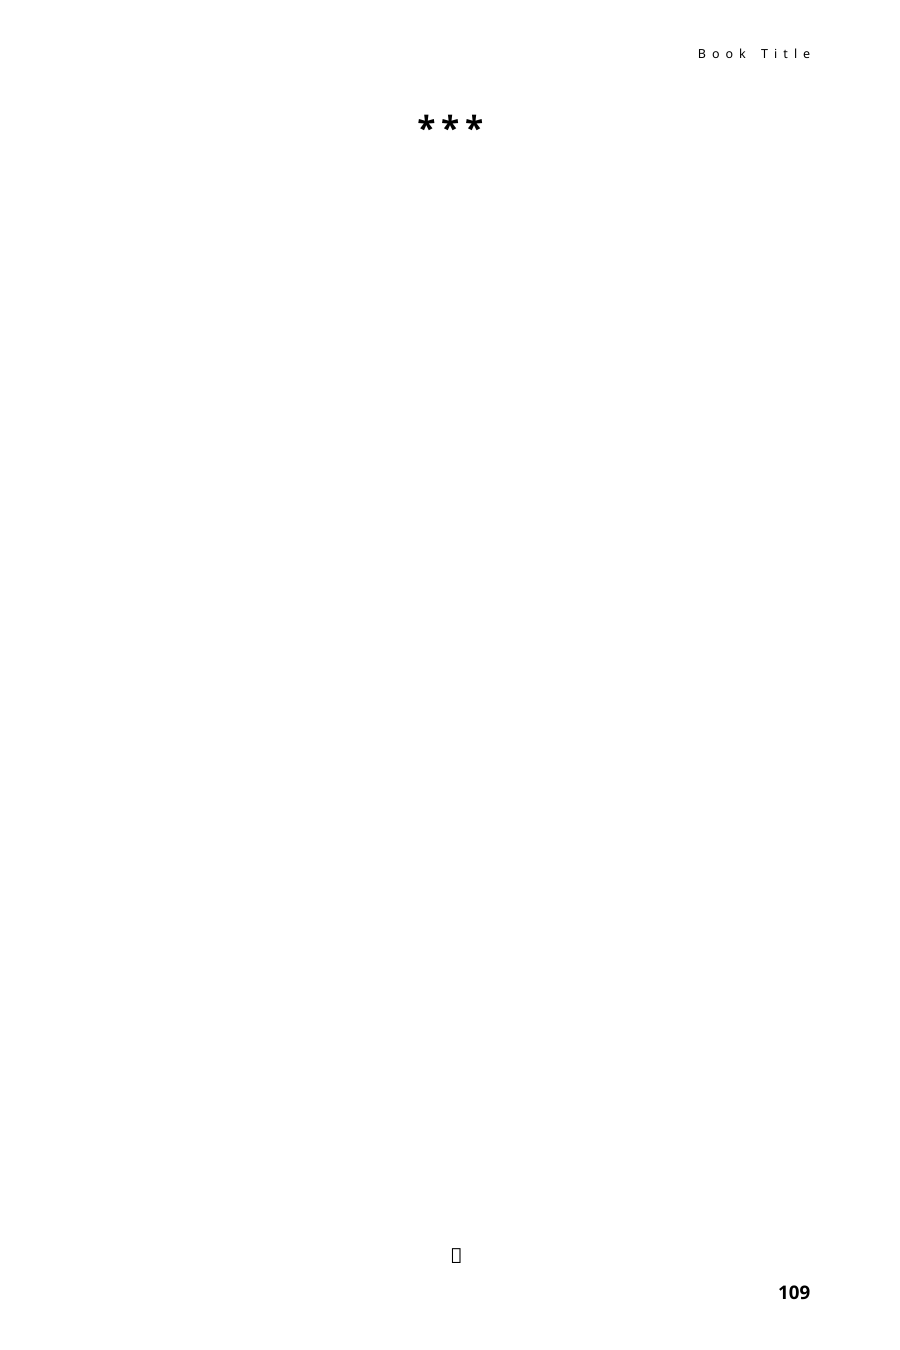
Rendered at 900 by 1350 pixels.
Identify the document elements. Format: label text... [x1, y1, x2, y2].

text *** [90, 105, 810, 150]
